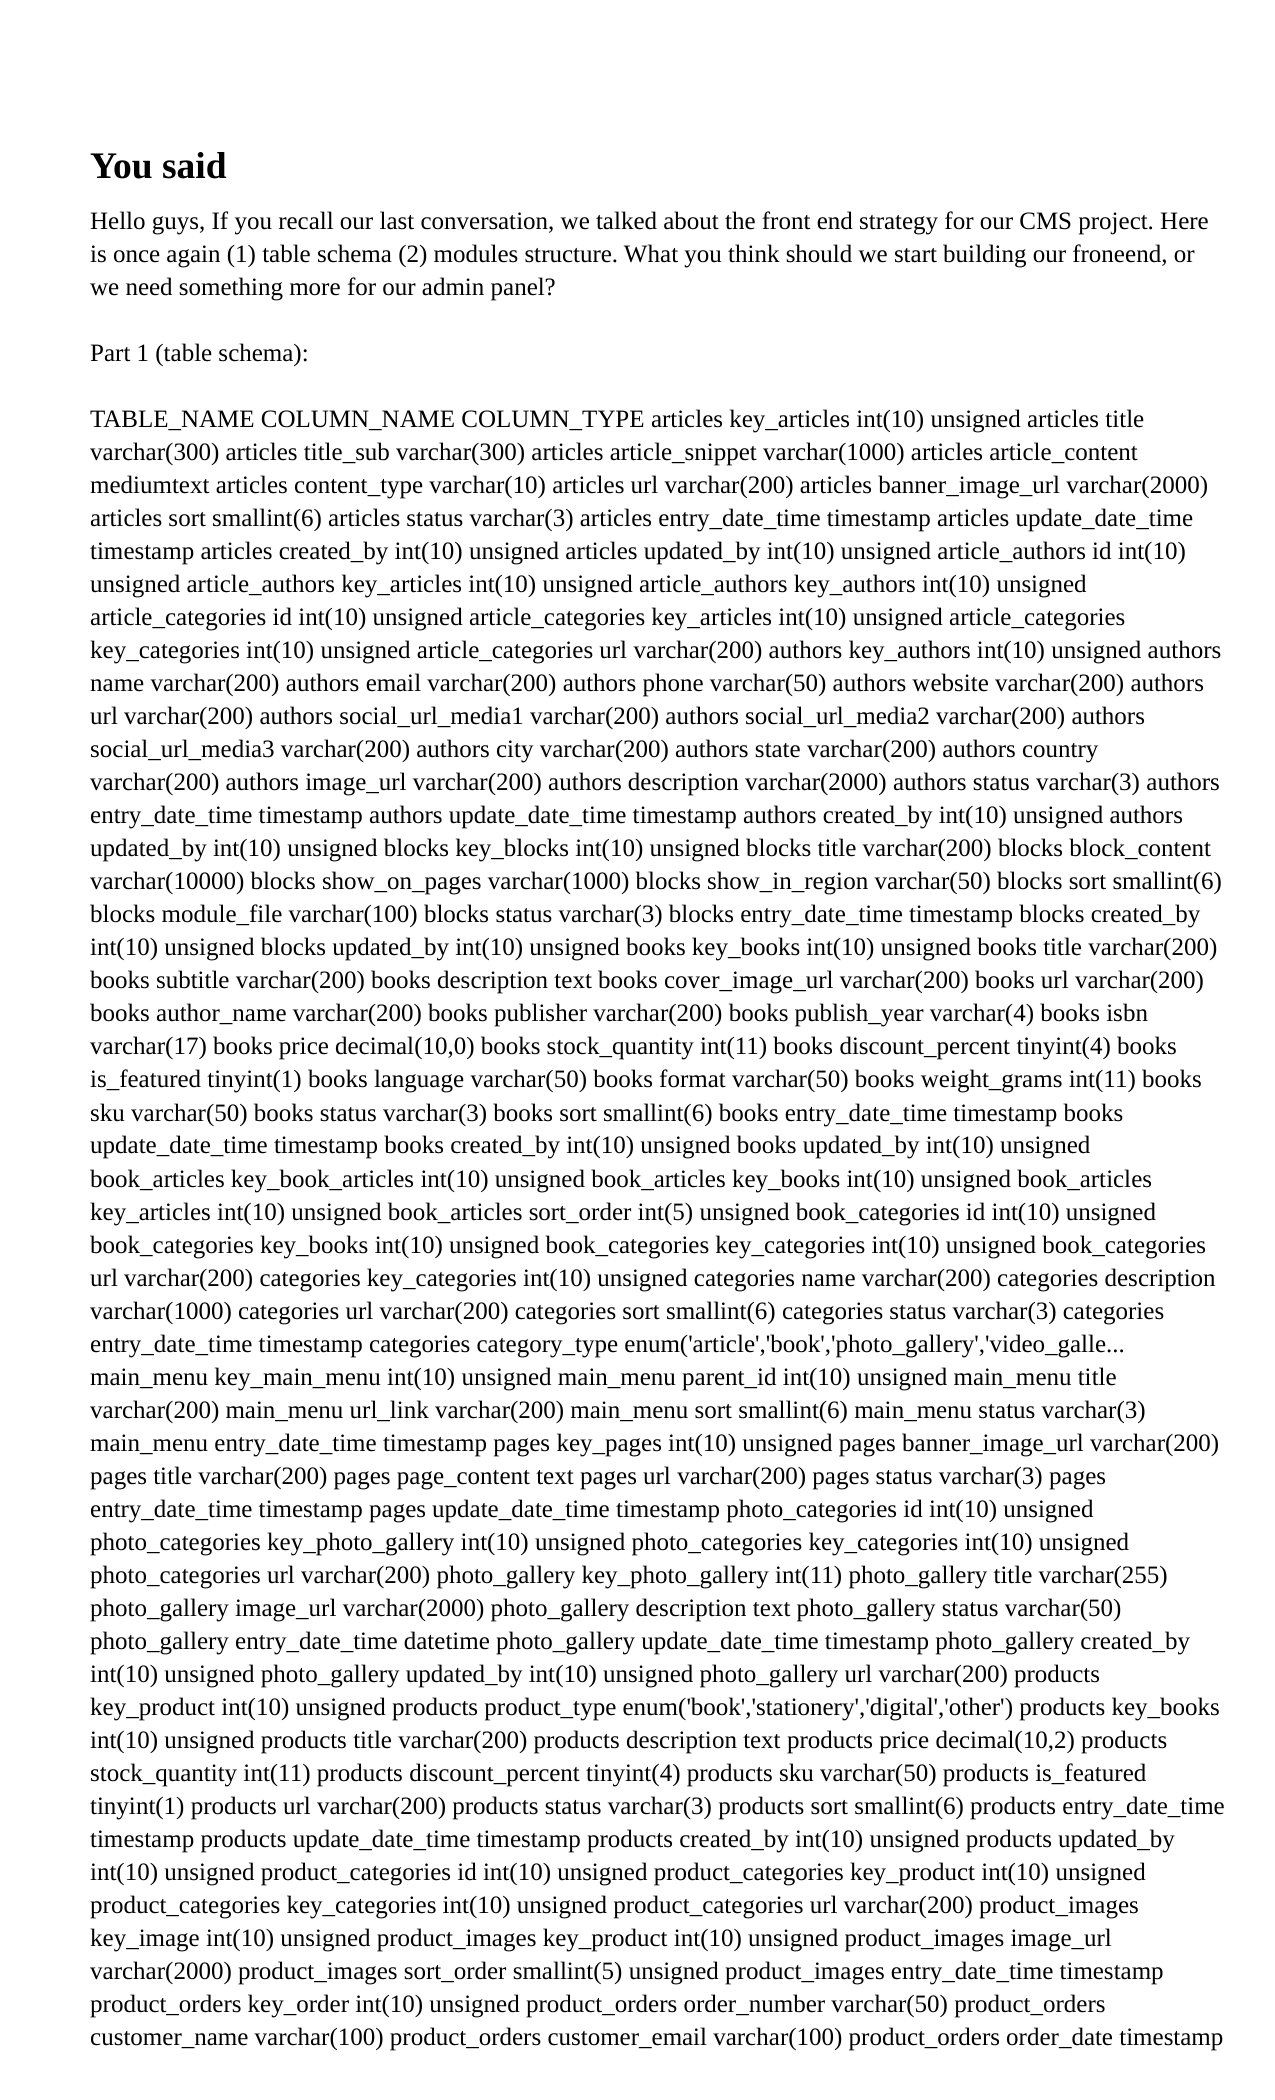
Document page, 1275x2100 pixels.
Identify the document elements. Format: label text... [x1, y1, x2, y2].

text TABLE_NAME COLUMN_NAME COLUMN_TYPE articles key_articles int(10) unsigned articles title varchar(300) articles title_sub varchar(300) articles article_snippet varchar(1000) articles article_content mediumtext articles content_type varchar(10) articles url varchar(200) articles banner_image_url varchar(2000) articles sort smallint(6) articles status varchar(3) articles entry_date_time timestamp articles update_date_time timestamp articles created_by int(10) unsigned articles updated_by int(10) unsigned article_authors id int(10) unsigned article_authors key_articles int(10) unsigned article_authors key_authors int(10) unsigned article_categories id int(10) unsigned article_categories key_articles int(10) unsigned article_categories key_categories int(10) unsigned article_categories url varchar(200) authors key_authors int(10) unsigned authors name varchar(200) authors email varchar(200) authors phone varchar(50) authors website varchar(200) authors url varchar(200) authors social_url_media1 varchar(200) authors social_url_media2 varchar(200) authors social_url_media3 varchar(200) authors city varchar(200) authors state varchar(200) authors country varchar(200) authors image_url varchar(200) authors description varchar(2000) authors status varchar(3) authors entry_date_time timestamp authors update_date_time timestamp authors created_by int(10) unsigned authors updated_by int(10) unsigned blocks key_blocks int(10) unsigned blocks title varchar(200) blocks block_content varchar(10000) blocks show_on_pages varchar(1000) blocks show_in_region varchar(50) blocks sort smallint(6) blocks module_file varchar(100) blocks status varchar(3) blocks entry_date_time timestamp blocks created_by int(10) unsigned blocks updated_by int(10) unsigned books key_books int(10) unsigned books title varchar(200) books subtitle varchar(200) books description text books cover_image_url varchar(200) books url varchar(200) books author_name varchar(200) books publisher varchar(200) books publish_year varchar(4) books isbn varchar(17) books price decimal(10,0) books stock_quantity int(11) books discount_percent tinyint(4) books is_featured tinyint(1) books language varchar(50) books format varchar(50) books weight_grams int(11) books sku varchar(50) books status varchar(3) books sort smallint(6) books entry_date_time timestamp books update_date_time timestamp books created_by int(10) unsigned books updated_by int(10) unsigned book_articles key_book_articles int(10) unsigned book_articles key_books int(10) unsigned book_articles key_articles int(10) unsigned book_articles sort_order int(5) unsigned book_categories id int(10) unsigned book_categories key_books int(10) unsigned book_categories key_categories int(10) unsigned book_categories url varchar(200) categories key_categories int(10) unsigned categories name varchar(200) categories description varchar(1000) categories url varchar(200) categories sort smallint(6) categories status varchar(3) categories entry_date_time timestamp categories category_type enum('article','book','photo_gallery','video_galle... main_menu key_main_menu int(10) unsigned main_menu parent_id int(10) unsigned main_menu title varchar(200) main_menu url_link varchar(200) main_menu sort smallint(6) main_menu status varchar(3) main_menu entry_date_time timestamp pages key_pages int(10) unsigned pages banner_image_url varchar(200) pages title varchar(200) pages page_content text pages url varchar(200) pages status varchar(3) pages entry_date_time timestamp pages update_date_time timestamp photo_categories id int(10) unsigned photo_categories key_photo_gallery int(10) unsigned photo_categories key_categories int(10) unsigned photo_categories url varchar(200) photo_gallery key_photo_gallery int(11) photo_gallery title varchar(255) photo_gallery image_url varchar(2000) photo_gallery description text photo_gallery status varchar(50) photo_gallery entry_date_time datetime photo_gallery update_date_time timestamp photo_gallery created_by int(10) unsigned photo_gallery updated_by int(10) unsigned photo_gallery url varchar(200) products key_product int(10) unsigned products product_type enum('book','stationery','digital','other') products key_books int(10) unsigned products title varchar(200) products description text products price decimal(10,2) products stock_quantity int(11) products discount_percent tinyint(4) products sku varchar(50) products is_featured tinyint(1) products url varchar(200) products status varchar(3) products sort smallint(6) products entry_date_time timestamp products update_date_time timestamp products created_by int(10) unsigned products updated_by int(10) unsigned product_categories id int(10) unsigned product_categories key_product int(10) unsigned product_categories key_categories int(10) unsigned product_categories url varchar(200) product_images key_image int(10) unsigned product_images key_product int(10) unsigned product_images image_url varchar(2000) product_images sort_order smallint(5) unsigned product_images entry_date_time timestamp product_orders key_order int(10) unsigned product_orders order_number varchar(50) product_orders customer_name varchar(100) product_orders customer_email varchar(100) product_orders order_date timestamp [90, 404, 1230, 2051]
text Hello guys, If you recall our last conversation, we talked about the front end strategy for our CMS project. Here is once again (1) table schema (2) modules structure. What you think should we start building our froneend, or we need something more for our admin panel? [90, 206, 1230, 301]
text Part 1 (table schema): [90, 338, 1230, 367]
subtitle You said [90, 144, 1230, 187]
